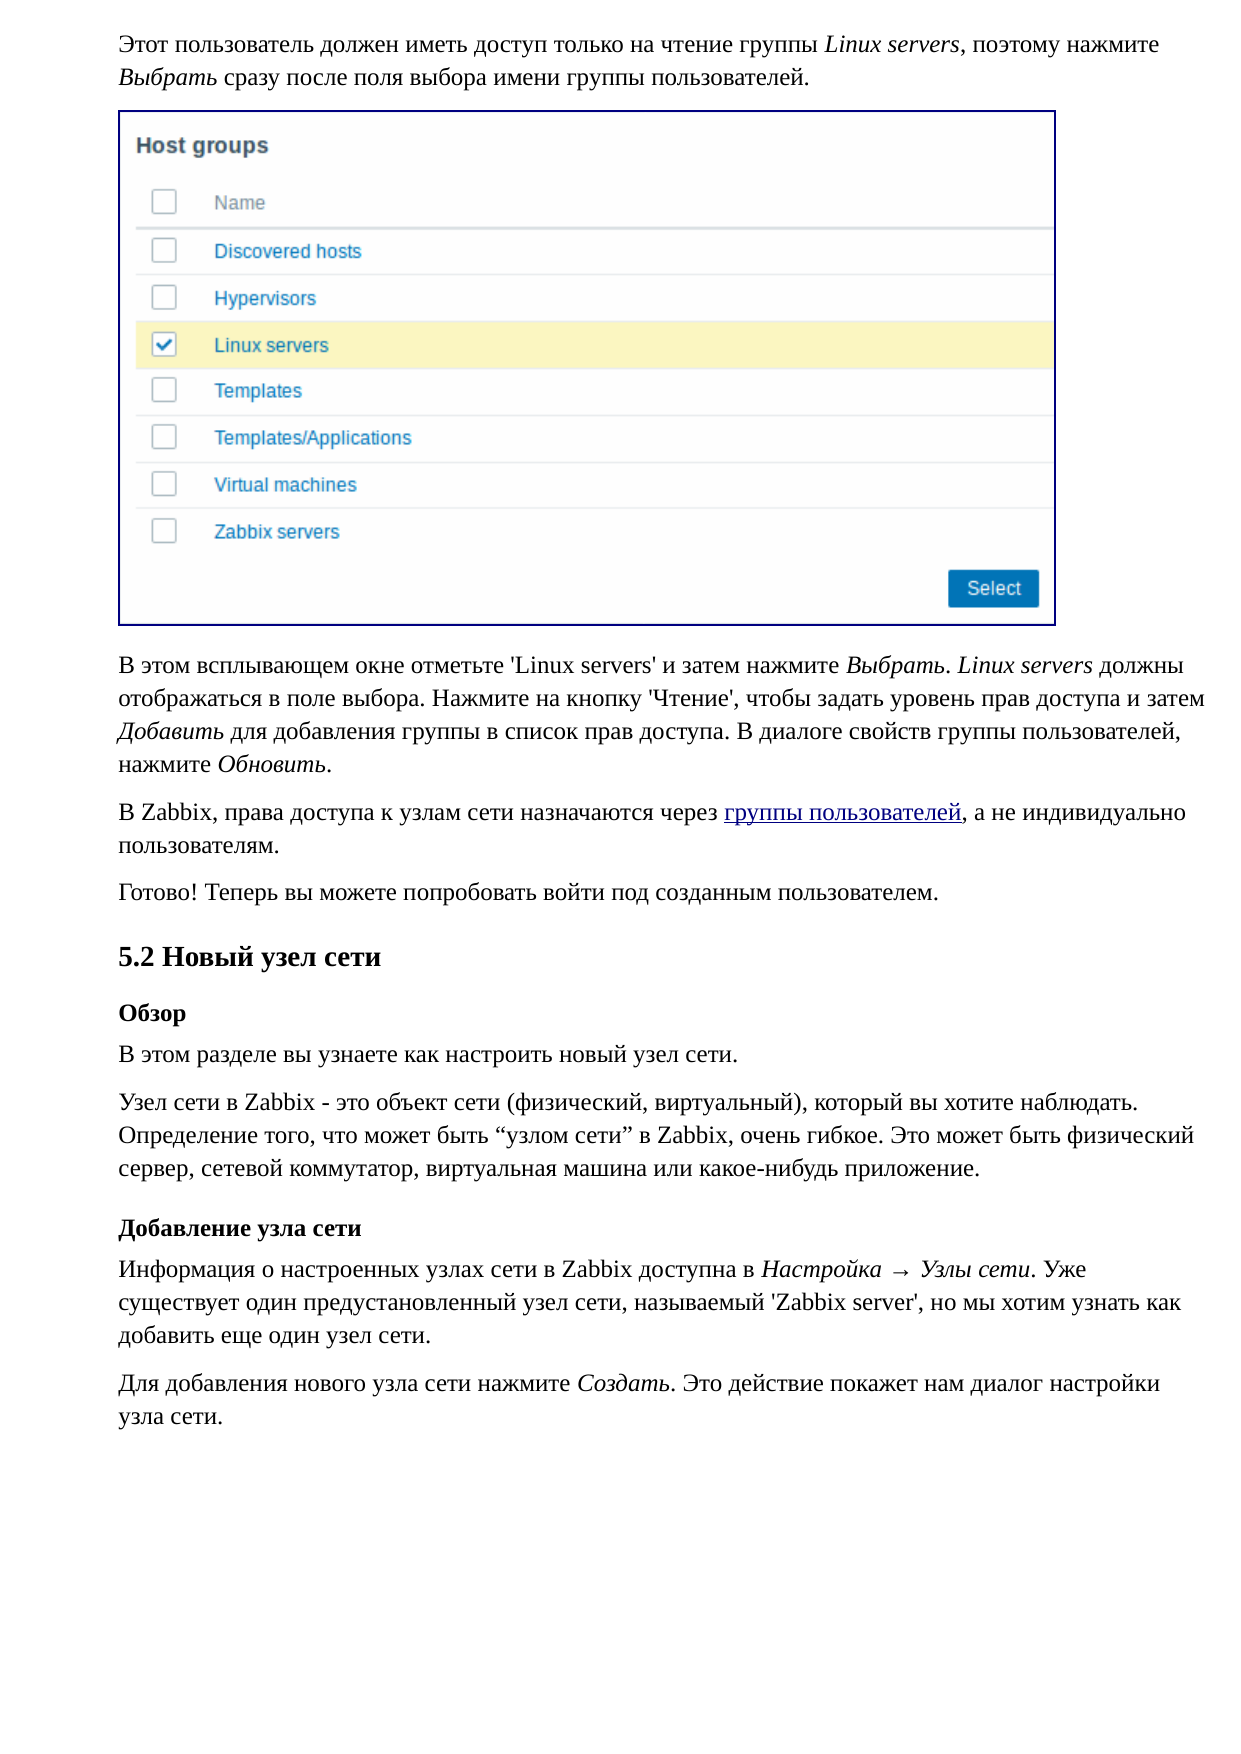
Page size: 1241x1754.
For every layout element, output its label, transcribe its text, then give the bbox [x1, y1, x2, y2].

text В Zabbix, права доступа к узлам сети назначаются через группы пользователей, a не индивидуально пользователям. [118, 797, 1211, 858]
text В этом всплывающем окне отметьте 'Linux servers' и затем нажмите Выбрать. Linux servers должны отображаться в поле выбора. Нажмите на кнопку 'Чтение', чтобы задать уровень прав доступа и затем Добавить для добавления группы в список прав доступа. В диалоге свойств группы пользователей, нажмите Обновить. [118, 650, 1211, 778]
text Этот пользователь должен иметь доступ только на чтение группы Linux servers, поэтому нажмите Выбрать сразу после поля выбора имени группы пользователей. [118, 29, 1211, 91]
text Для добавления нового узла сети нажмите Создать. Это действие покажет нам диалог настройки узла сети. [118, 1368, 1211, 1430]
text Готово! Теперь вы можете попробовать войти под созданным пользователем. [118, 877, 1211, 906]
text Узел сети в Zabbix - это объект сети (физический, виртуальный), который вы хотите наблюдать. Определение того, что может быть “узлом сети” в Zabbix, очень гибкое. Это может быть физический сервер, сетевой коммутатор, виртуальная машина или какое-нибудь приложение. [118, 1087, 1211, 1182]
subtitle 5.2 Новый узел сети [118, 939, 1211, 973]
text В этом разделе вы узнаете как настроить новый узел сети. [118, 1039, 1211, 1068]
subtitle Добавление узла сети [118, 1213, 1211, 1242]
picture [120, 112, 1054, 624]
text Информация о настроенных узлах сети в Zabbix доступна в Настройка → Узлы сети. Уже существует один предустановленный узел сети, называемый 'Zabbix server', но мы хотим узнать как добавить еще один узел сети. [118, 1254, 1211, 1349]
subtitle Обзор [118, 998, 1211, 1027]
